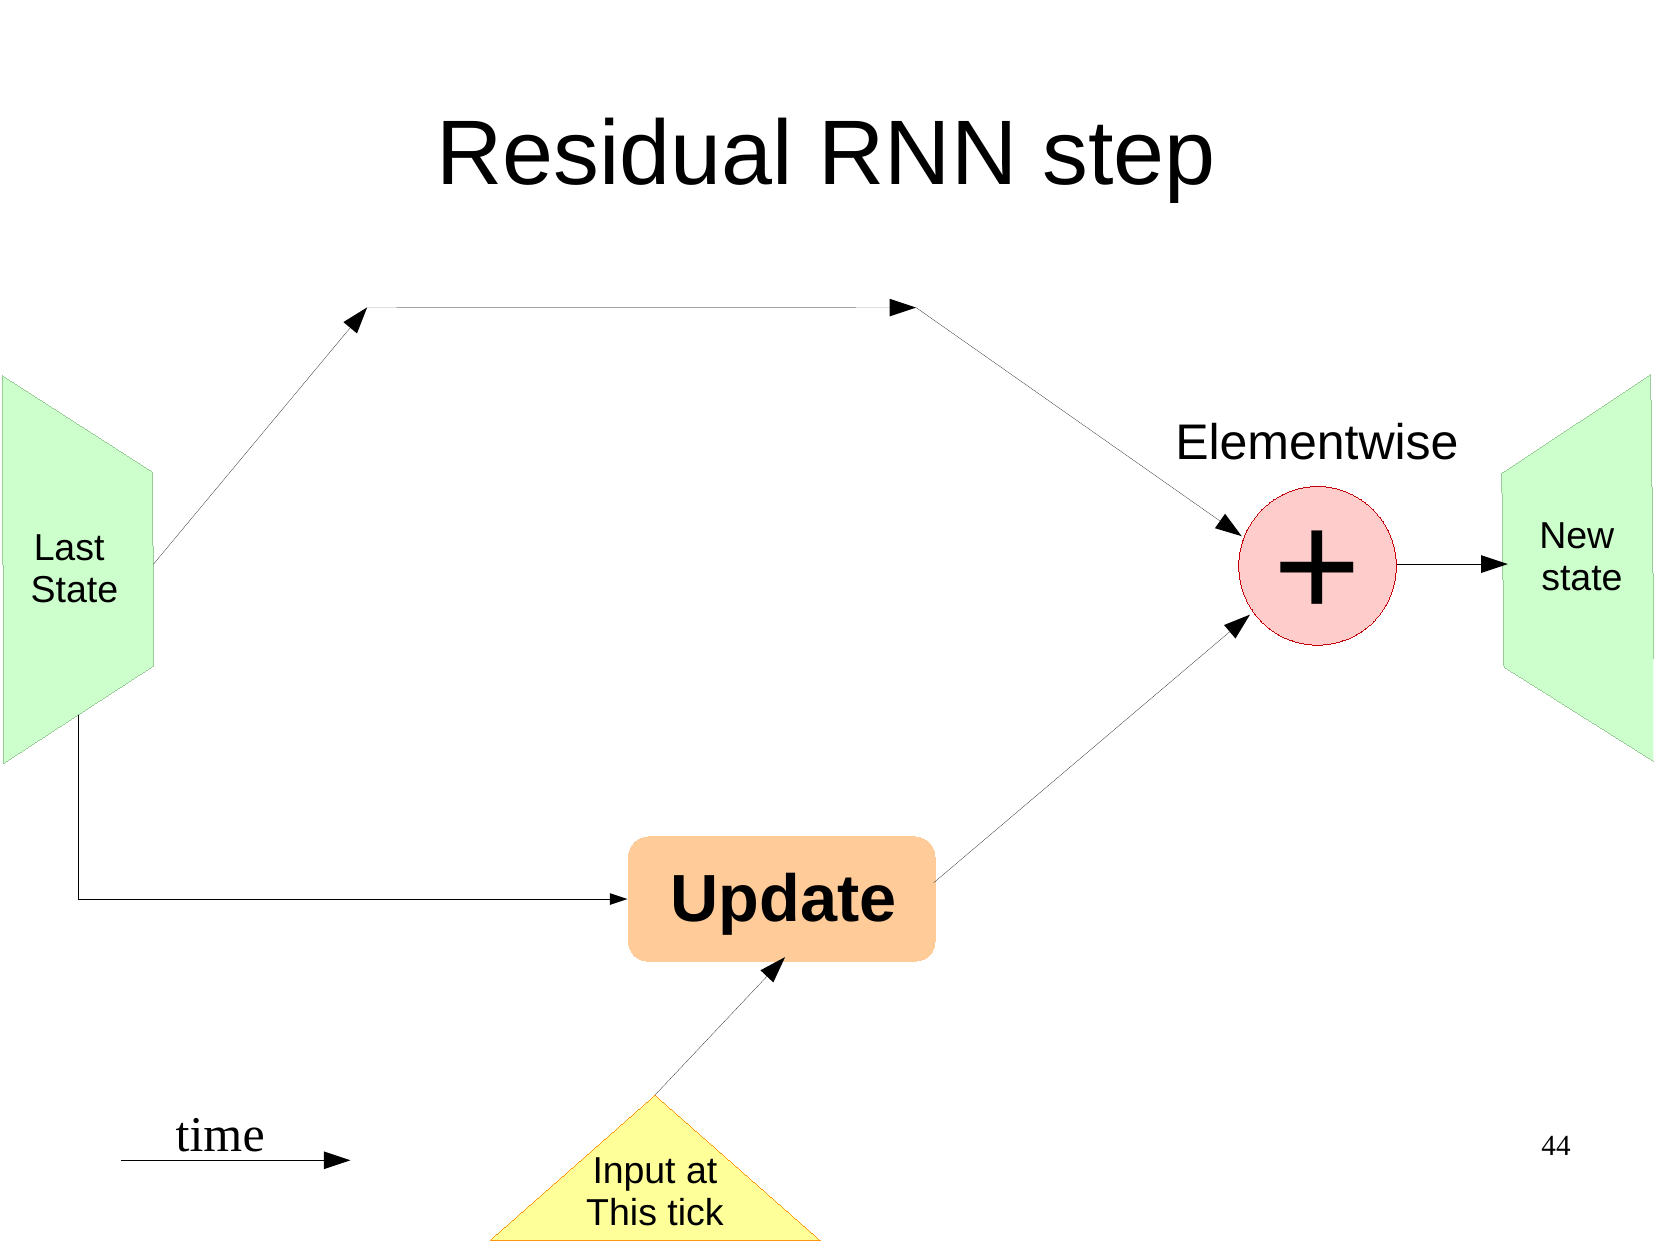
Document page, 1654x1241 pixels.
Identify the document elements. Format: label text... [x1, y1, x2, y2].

text_box [627, 835, 937, 963]
text_box [1503, 606, 1654, 762]
text_box [1501, 374, 1653, 507]
text_box Last State [0, 519, 169, 661]
text_box + [1238, 486, 1397, 646]
text_box time [160, 1107, 280, 1164]
title Residual RNN step [82, 49, 1571, 257]
text_box Elementwise [1160, 406, 1474, 478]
text_box [3, 661, 154, 764]
text_box Input at This tick [490, 1095, 821, 1241]
text_box New state [1483, 507, 1654, 606]
text_box [2, 375, 153, 519]
text_box Update [656, 853, 913, 944]
